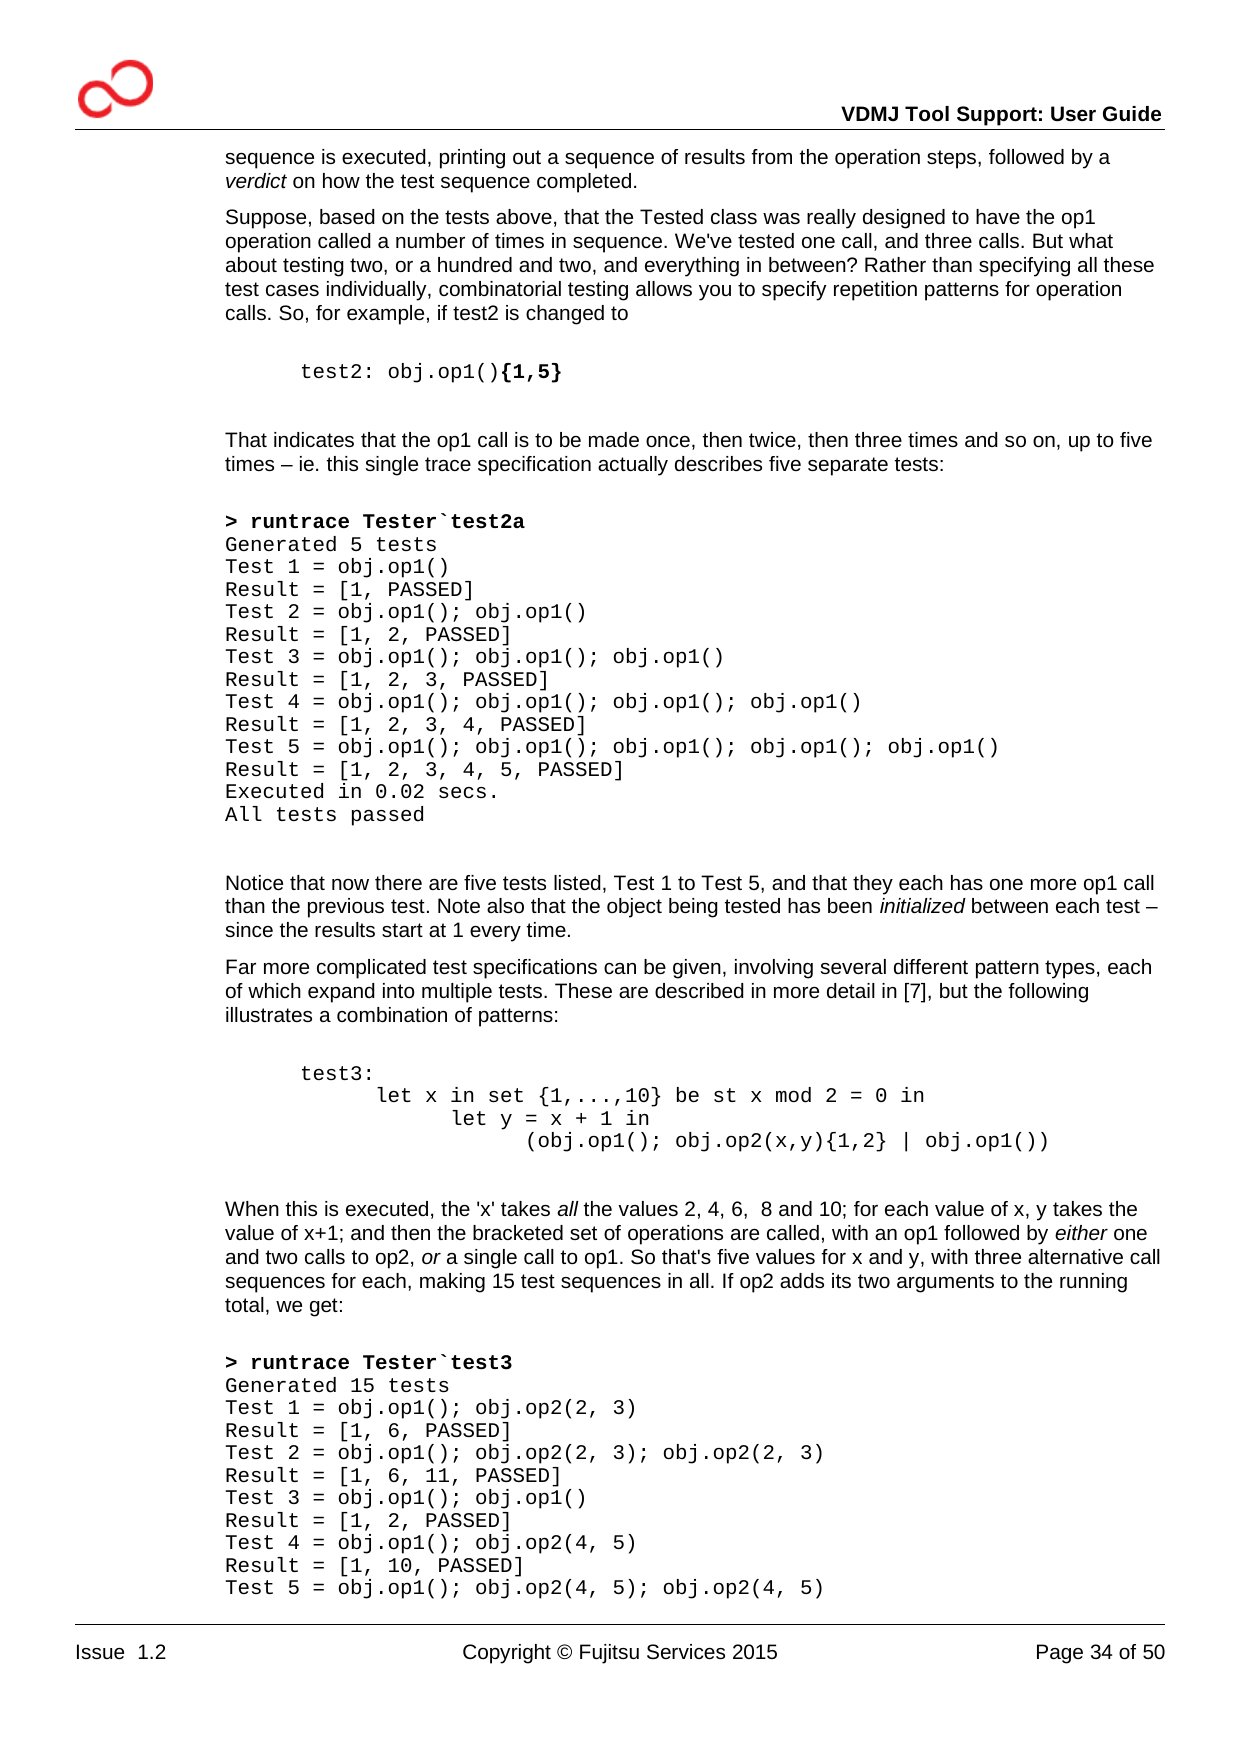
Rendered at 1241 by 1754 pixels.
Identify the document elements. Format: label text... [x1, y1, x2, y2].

text Generated 5 tests [225, 533, 1165, 556]
text let x in set {1,...,10} be st x mod 2 = 0 in [225, 1084, 1165, 1107]
text Result = [1, 6, 11, PASSED] [225, 1464, 1165, 1487]
text Result = [1, 6, PASSED] [225, 1419, 1165, 1442]
text When this is executed, the 'x' takes all the values 2, 4, 6, 8 and 10; for each value of x, y takes the value of x+1; and then the bracketed set of operations are called, with an op1 followed by either one and two calls to op2, or a single call to op1. So that's five values for x and y, with three alternative call sequences for each, making 15 test sequences in all. If op2 adds its two arguments to the running total, we get: [225, 1197, 1165, 1317]
text Test 2 = obj.op1(); obj.op2(2, 3); obj.op2(2, 3) [225, 1442, 1165, 1464]
text > runtrace Tester`test2a [225, 511, 1165, 533]
text Test 5 = obj.op1(); obj.op2(4, 5); obj.op2(4, 5) [225, 1577, 1165, 1599]
text Result = [1, 2, PASSED] [225, 1509, 1165, 1532]
text Test 4 = obj.op1(); obj.op1(); obj.op1(); obj.op1() [225, 691, 1165, 713]
text Result = [1, 2, 3, 4, PASSED] [225, 713, 1165, 736]
text All tests passed [225, 803, 1165, 826]
text test3: [225, 1062, 1165, 1084]
text Notice that now there are five tests listed, Test 1 to Test 5, and that they each has one more op1 call than the previous test. Note also that the object being tested has been initialized between each test – since the results start at 1 every time. [225, 871, 1165, 943]
text Far more complicated test specifications can be given, involving several different pattern types, each of which expand into multiple tests. These are described in more detail in [7], but the following illustrates a combination of patterns: [225, 955, 1165, 1027]
text let y = x + 1 in [225, 1107, 1165, 1129]
text That indicates that the op1 call is to be made once, then twice, then three times and so on, up to five times – ie. this single trace specification actually describes five separate tests: [225, 428, 1165, 476]
text Result = [1, 10, PASSED] [225, 1554, 1165, 1577]
text Test 1 = obj.op1() [225, 556, 1165, 578]
text Test 4 = obj.op1(); obj.op2(4, 5) [225, 1532, 1165, 1554]
text Result = [1, PASSED] [225, 578, 1165, 601]
text (obj.op1(); obj.op2(x,y){1,2} | obj.op1()) [225, 1129, 1165, 1152]
text Generated 15 tests [225, 1374, 1165, 1397]
text Test 1 = obj.op1(); obj.op2(2, 3) [225, 1397, 1165, 1419]
text Executed in 0.02 secs. [225, 781, 1165, 803]
text sequence is executed, printing out a sequence of results from the operation steps, followed by a verdict on how the test sequence completed. [225, 145, 1165, 193]
text Test 3 = obj.op1(); obj.op1() [225, 1487, 1165, 1509]
text Test 2 = obj.op1(); obj.op1() [225, 601, 1165, 623]
picture [78, 52, 153, 128]
text Result = [1, 2, PASSED] [225, 623, 1165, 646]
text test2: obj.op1(){1,5} [225, 360, 1165, 383]
text Test 5 = obj.op1(); obj.op1(); obj.op1(); obj.op1(); obj.op1() [225, 736, 1165, 758]
text Test 3 = obj.op1(); obj.op1(); obj.op1() [225, 646, 1165, 668]
text > runtrace Tester`test3 [225, 1352, 1165, 1374]
text Result = [1, 2, 3, PASSED] [225, 668, 1165, 691]
text Result = [1, 2, 3, 4, 5, PASSED] [225, 758, 1165, 781]
text Suppose, based on the tests above, that the Tested class was really designed to have the op1 operation called a number of times in sequence. We've tested one call, and three calls. But what about testing two, or a hundred and two, and everything in between? Rather than specifying all these test cases individually, combinatorial testing allows you to specify repetition patterns for operation calls. So, for example, if test2 is changed to [225, 206, 1165, 325]
